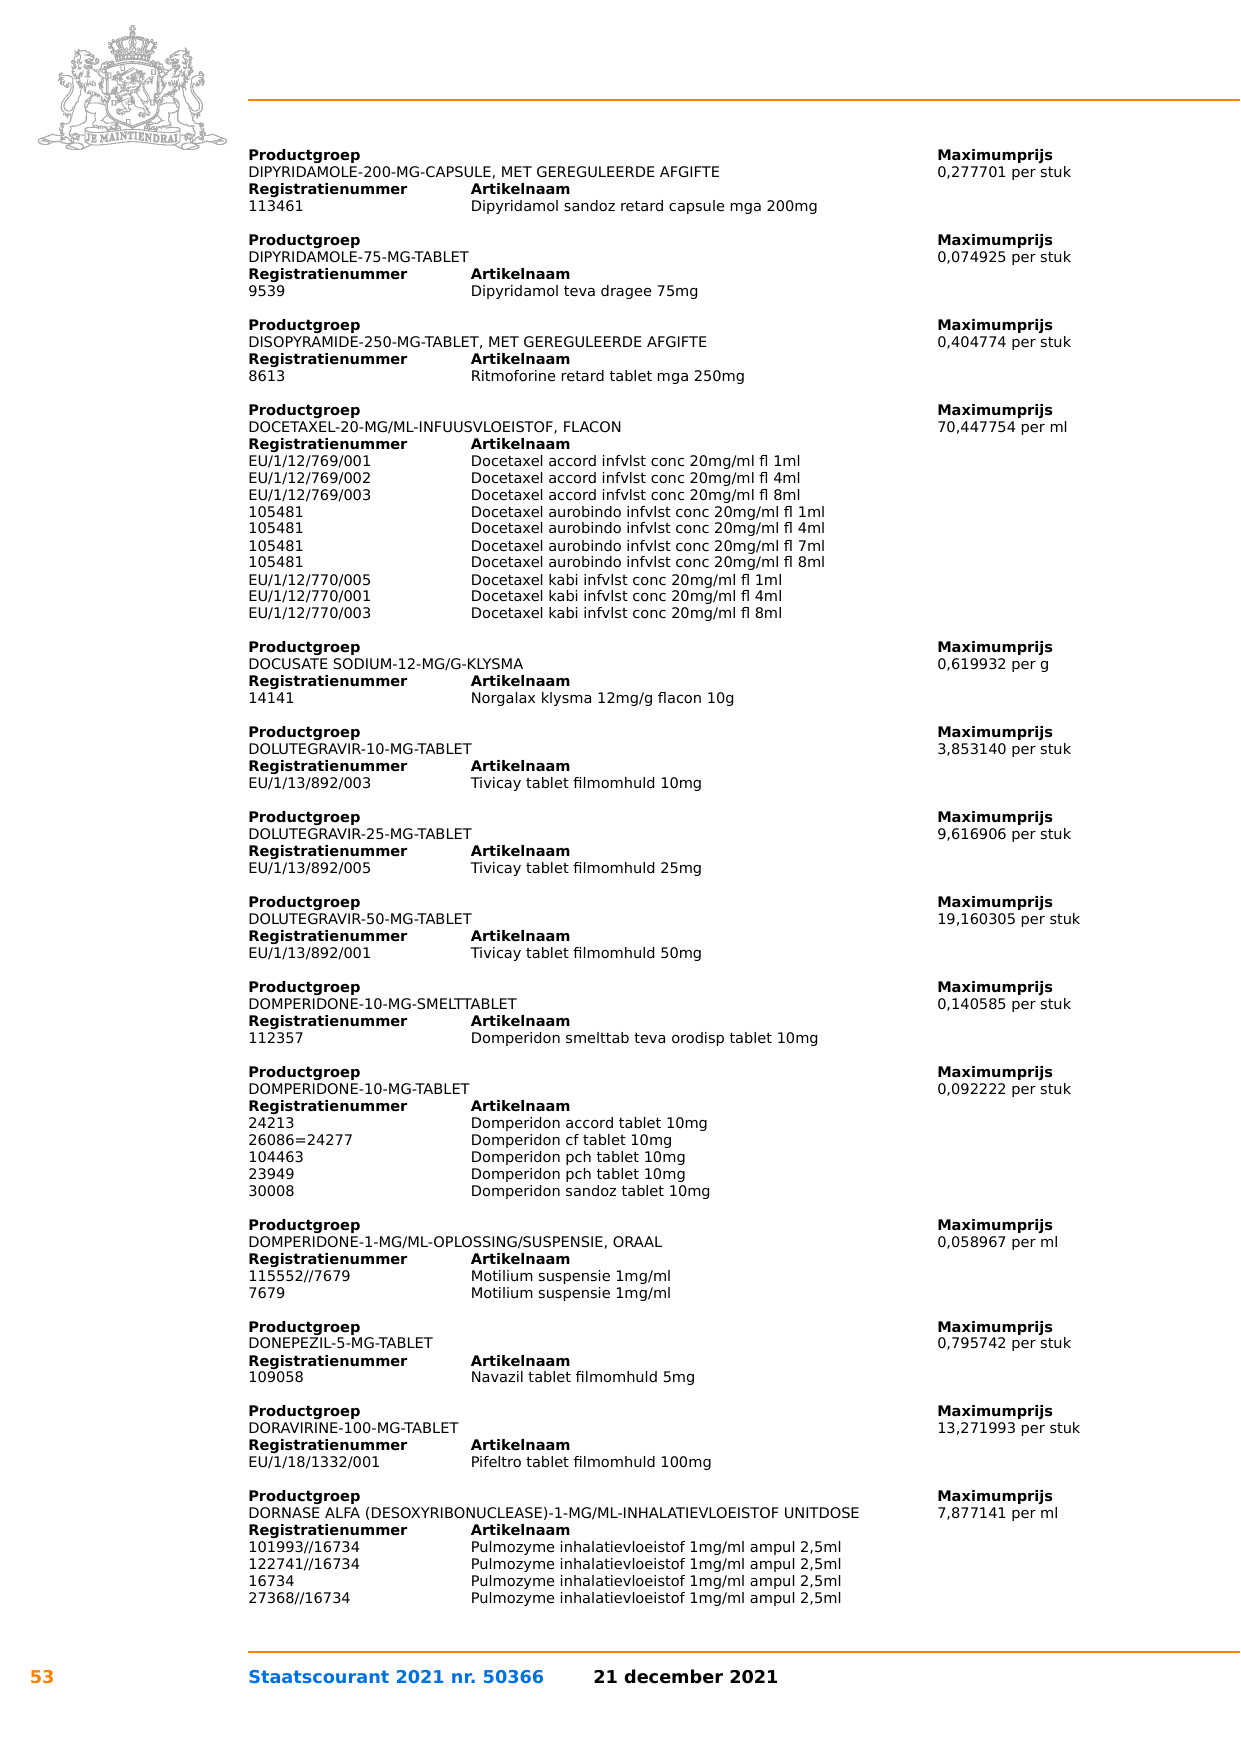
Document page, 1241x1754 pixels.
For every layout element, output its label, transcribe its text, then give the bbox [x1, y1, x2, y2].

table_cell [931, 351, 1163, 368]
table_cell Productgroep [248, 639, 464, 656]
table_cell Domperidon cf tablet 10mg [465, 1132, 1163, 1149]
table_cell Docetaxel aurobindo infvlst conc 20mg/ml fl 1ml [465, 504, 1163, 520]
table_cell Dipyridamol sandoz retard capsule mga 200mg [465, 198, 1163, 215]
table_cell 0,140585 per stuk [931, 996, 1163, 1013]
table_cell Pifeltro tablet filmomhuld 100mg [465, 1454, 1163, 1471]
table_cell EU/1/13/892/005 [248, 860, 464, 877]
table_cell Productgroep [248, 1403, 464, 1420]
table_cell 112357 [248, 1030, 464, 1047]
table_cell Registratienummer [248, 266, 464, 283]
table_cell 16734 [248, 1573, 464, 1590]
table_cell DOLUTEGRAVIR-50-MG-TABLET [248, 911, 931, 928]
table_cell EU/1/12/770/003 [248, 605, 464, 622]
table_cell [465, 1217, 931, 1233]
table_cell Maximumprijs [931, 639, 1163, 656]
table_cell EU/1/12/769/003 [248, 486, 464, 503]
table_cell [465, 1319, 931, 1335]
table_cell Docetaxel kabi infvlst conc 20mg/ml fl 4ml [465, 588, 1163, 605]
table_cell Domperidon accord tablet 10mg [465, 1115, 1163, 1132]
table_cell 109058 [248, 1369, 464, 1386]
table_cell 9,616906 per stuk [931, 826, 1163, 843]
table_cell Maximumprijs [931, 809, 1163, 826]
table_cell Dipyridamol teva dragee 75mg [465, 283, 1163, 300]
table_cell Registratienummer [248, 1437, 464, 1454]
table_cell DOMPERIDONE-1-MG/ML-OPLOSSING/SUSPENSIE, ORAAL [248, 1234, 931, 1251]
table_cell Pulmozyme inhalatievloeistof 1mg/ml ampul 2,5ml [465, 1590, 1163, 1607]
table_cell DISOPYRAMIDE-250-MG-TABLET, MET GEREGULEERDE AFGIFTE [248, 334, 931, 351]
table_cell Maximumprijs [931, 232, 1163, 249]
table_cell 104463 [248, 1149, 464, 1166]
table_cell 3,853140 per stuk [931, 741, 1163, 758]
table_cell DONEPEZIL-5-MG-TABLET [248, 1335, 931, 1352]
table_cell Tivicay tablet filmomhuld 50mg [465, 945, 1163, 962]
table_cell DOMPERIDONE-10-MG-SMELTTABLET [248, 996, 931, 1013]
table_cell 8613 [248, 368, 464, 384]
table_cell Artikelnaam [465, 436, 931, 452]
table_cell 105481 [248, 554, 464, 571]
table_cell Maximumprijs [931, 147, 1163, 164]
table_cell Registratienummer [248, 351, 464, 368]
table_cell 7679 [248, 1285, 464, 1301]
table_cell 105481 [248, 538, 464, 554]
table_cell DOMPERIDONE-10-MG-TABLET [248, 1081, 931, 1098]
table_cell Domperidon pch tablet 10mg [465, 1166, 1163, 1183]
table_cell Productgroep [248, 979, 464, 996]
table_cell Pulmozyme inhalatievloeistof 1mg/ml ampul 2,5ml [465, 1556, 1163, 1573]
table_cell 0,404774 per stuk [931, 334, 1163, 351]
table_cell Maximumprijs [931, 1064, 1163, 1081]
table_cell Pulmozyme inhalatievloeistof 1mg/ml ampul 2,5ml [465, 1539, 1163, 1556]
table_cell Maximumprijs [931, 1217, 1163, 1233]
table_cell [465, 894, 931, 911]
table_cell Artikelnaam [465, 673, 931, 690]
table_cell Artikelnaam [465, 1353, 931, 1369]
table_cell Maximumprijs [931, 402, 1163, 418]
table_cell [465, 317, 931, 334]
table_cell [931, 1353, 1163, 1369]
table_cell 113461 [248, 198, 464, 215]
table_cell Productgroep [248, 1319, 464, 1335]
table_cell Domperidon smelttab teva orodisp tablet 10mg [465, 1030, 1163, 1047]
table_cell Docetaxel aurobindo infvlst conc 20mg/ml fl 7ml [465, 538, 1163, 554]
table_cell 115552//7679 [248, 1268, 464, 1284]
picture [38, 25, 227, 150]
table_cell 0,058967 per ml [931, 1234, 1163, 1251]
table_cell Artikelnaam [465, 1013, 931, 1030]
table_cell Maximumprijs [931, 979, 1163, 996]
table_cell 7,877141 per ml [931, 1505, 1163, 1522]
table_cell Docetaxel aurobindo infvlst conc 20mg/ml fl 4ml [465, 520, 1163, 537]
table_cell EU/1/13/892/003 [248, 775, 464, 792]
table_cell [248, 707, 1163, 724]
table_cell [465, 402, 931, 418]
table_cell [465, 232, 931, 249]
table_cell DOLUTEGRAVIR-10-MG-TABLET [248, 741, 931, 758]
table_cell Artikelnaam [465, 758, 931, 775]
table_cell Productgroep [248, 147, 464, 164]
table_cell Registratienummer [248, 758, 464, 775]
table_cell [931, 181, 1163, 198]
table_cell Domperidon pch tablet 10mg [465, 1149, 1163, 1166]
table_cell [931, 673, 1163, 690]
table_cell Productgroep [248, 1064, 464, 1081]
table_cell [931, 1251, 1163, 1267]
table_cell [931, 1522, 1163, 1539]
table_cell Productgroep [248, 724, 464, 741]
table_cell Registratienummer [248, 436, 464, 452]
table_cell Maximumprijs [931, 1319, 1163, 1335]
table_cell DIPYRIDAMOLE-75-MG-TABLET [248, 249, 931, 266]
table_cell Productgroep [248, 1217, 464, 1233]
table_cell [931, 843, 1163, 860]
table_cell 13,271993 per stuk [931, 1420, 1163, 1437]
table_cell Ritmoforine retard tablet mga 250mg [465, 368, 1163, 384]
table_cell Artikelnaam [465, 1098, 931, 1115]
table_cell [465, 639, 931, 656]
table_cell Motilium suspensie 1mg/ml [465, 1268, 1163, 1284]
table_cell [465, 809, 931, 826]
table_cell Artikelnaam [465, 266, 931, 283]
table_cell Productgroep [248, 809, 464, 826]
table_cell Docetaxel accord infvlst conc 20mg/ml fl 4ml [465, 470, 1163, 486]
table_cell Registratienummer [248, 1353, 464, 1369]
table_cell 14141 [248, 690, 464, 707]
table_cell [248, 792, 1163, 809]
table_cell Artikelnaam [465, 1522, 931, 1539]
table_cell Registratienummer [248, 1098, 464, 1115]
table_cell Maximumprijs [931, 1403, 1163, 1420]
table_cell 122741//16734 [248, 1556, 464, 1573]
table_cell Registratienummer [248, 673, 464, 690]
table_cell 0,277701 per stuk [931, 164, 1163, 181]
table_cell EU/1/12/769/001 [248, 453, 464, 469]
table_cell Registratienummer [248, 1522, 464, 1539]
table_cell [248, 385, 1163, 402]
table_cell Registratienummer [248, 181, 464, 198]
table_cell Productgroep [248, 894, 464, 911]
table_cell Artikelnaam [465, 181, 931, 198]
table_cell [248, 300, 1163, 317]
table_cell Artikelnaam [465, 843, 931, 860]
table_cell Motilium suspensie 1mg/ml [465, 1285, 1163, 1301]
table_cell EU/1/12/770/001 [248, 588, 464, 605]
table_cell Docetaxel kabi infvlst conc 20mg/ml fl 8ml [465, 605, 1163, 622]
table_cell Maximumprijs [931, 894, 1163, 911]
table_cell Productgroep [248, 1488, 464, 1505]
table_cell Productgroep [248, 402, 464, 418]
table_cell [248, 1386, 1163, 1403]
table_cell 23949 [248, 1166, 464, 1183]
table_cell [931, 1013, 1163, 1030]
table_cell Productgroep [248, 232, 464, 249]
table_cell Docetaxel kabi infvlst conc 20mg/ml fl 1ml [465, 571, 1163, 588]
table_cell [248, 622, 1163, 639]
table_cell Registratienummer [248, 1251, 464, 1267]
table_cell 30008 [248, 1183, 464, 1199]
table_cell 70,447754 per ml [931, 419, 1163, 436]
table_cell Productgroep [248, 317, 464, 334]
table_cell [248, 1471, 1163, 1488]
table_cell Maximumprijs [931, 1488, 1163, 1505]
table_cell 105481 [248, 520, 464, 537]
table_cell [248, 215, 1163, 232]
table_cell Maximumprijs [931, 317, 1163, 334]
table_cell Pulmozyme inhalatievloeistof 1mg/ml ampul 2,5ml [465, 1573, 1163, 1590]
table_cell Registratienummer [248, 1013, 464, 1030]
table_cell [931, 1437, 1163, 1454]
table_cell [465, 724, 931, 741]
table_cell DORAVIRINE-100-MG-TABLET [248, 1420, 931, 1437]
table_cell DOLUTEGRAVIR-25-MG-TABLET [248, 826, 931, 843]
table_cell DORNASE ALFA (DESOXYRIBONUCLEASE)-1-MG/ML-INHALATIEVLOEISTOF UNITDOSE [248, 1505, 931, 1522]
table_cell [931, 928, 1163, 945]
table_cell DOCETAXEL-20-MG/ML-INFUUSVLOEISTOF, FLACON [248, 419, 931, 436]
table_cell [465, 1403, 931, 1420]
table_cell Artikelnaam [465, 351, 931, 368]
table_cell Docetaxel accord infvlst conc 20mg/ml fl 1ml [465, 453, 1163, 469]
table_cell EU/1/12/770/005 [248, 571, 464, 588]
table_cell [248, 877, 1163, 894]
table_cell [931, 266, 1163, 283]
table_cell 0,795742 per stuk [931, 1335, 1163, 1352]
table_cell 26086=24277 [248, 1132, 464, 1149]
table_cell Registratienummer [248, 928, 464, 945]
table_cell [465, 979, 931, 996]
table_cell [465, 1064, 931, 1081]
table_cell [248, 1301, 1163, 1318]
table_cell [931, 436, 1163, 452]
table_cell [931, 758, 1163, 775]
table_cell Tivicay tablet filmomhuld 10mg [465, 775, 1163, 792]
table_cell Artikelnaam [465, 1251, 931, 1267]
table_cell [931, 1098, 1163, 1115]
table_cell Maximumprijs [931, 724, 1163, 741]
table_cell 27368//16734 [248, 1590, 464, 1607]
table_cell [248, 1047, 1163, 1064]
table_cell Navazil tablet filmomhuld 5mg [465, 1369, 1163, 1386]
table_cell DIPYRIDAMOLE-200-MG-CAPSULE, MET GEREGULEERDE AFGIFTE [248, 164, 931, 181]
table_cell Docetaxel aurobindo infvlst conc 20mg/ml fl 8ml [465, 554, 1163, 571]
table_cell [248, 1200, 1163, 1217]
table_cell Registratienummer [248, 843, 464, 860]
table_cell 9539 [248, 283, 464, 300]
table_cell Norgalax klysma 12mg/g flacon 10g [465, 690, 1163, 707]
table_cell Domperidon sandoz tablet 10mg [465, 1183, 1163, 1199]
table_cell 105481 [248, 504, 464, 520]
table_cell 24213 [248, 1115, 464, 1132]
table_cell 19,160305 per stuk [931, 911, 1163, 928]
table_cell [248, 962, 1163, 979]
table_cell 101993//16734 [248, 1539, 464, 1556]
table_cell [248, 130, 1163, 147]
table_cell DOCUSATE SODIUM-12-MG/G-KLYSMA [248, 656, 931, 673]
table_cell 0,619932 per g [931, 656, 1163, 673]
table_cell Tivicay tablet filmomhuld 25mg [465, 860, 1163, 877]
table_cell Docetaxel accord infvlst conc 20mg/ml fl 8ml [465, 486, 1163, 503]
table_cell EU/1/18/1332/001 [248, 1454, 464, 1471]
table_cell EU/1/12/769/002 [248, 470, 464, 486]
table_cell Artikelnaam [465, 928, 931, 945]
table_cell [465, 1488, 931, 1505]
table_cell Artikelnaam [465, 1437, 931, 1454]
table_cell [465, 147, 931, 164]
table_cell 0,092222 per stuk [931, 1081, 1163, 1098]
table_cell EU/1/13/892/001 [248, 945, 464, 962]
table_cell 0,074925 per stuk [931, 249, 1163, 266]
